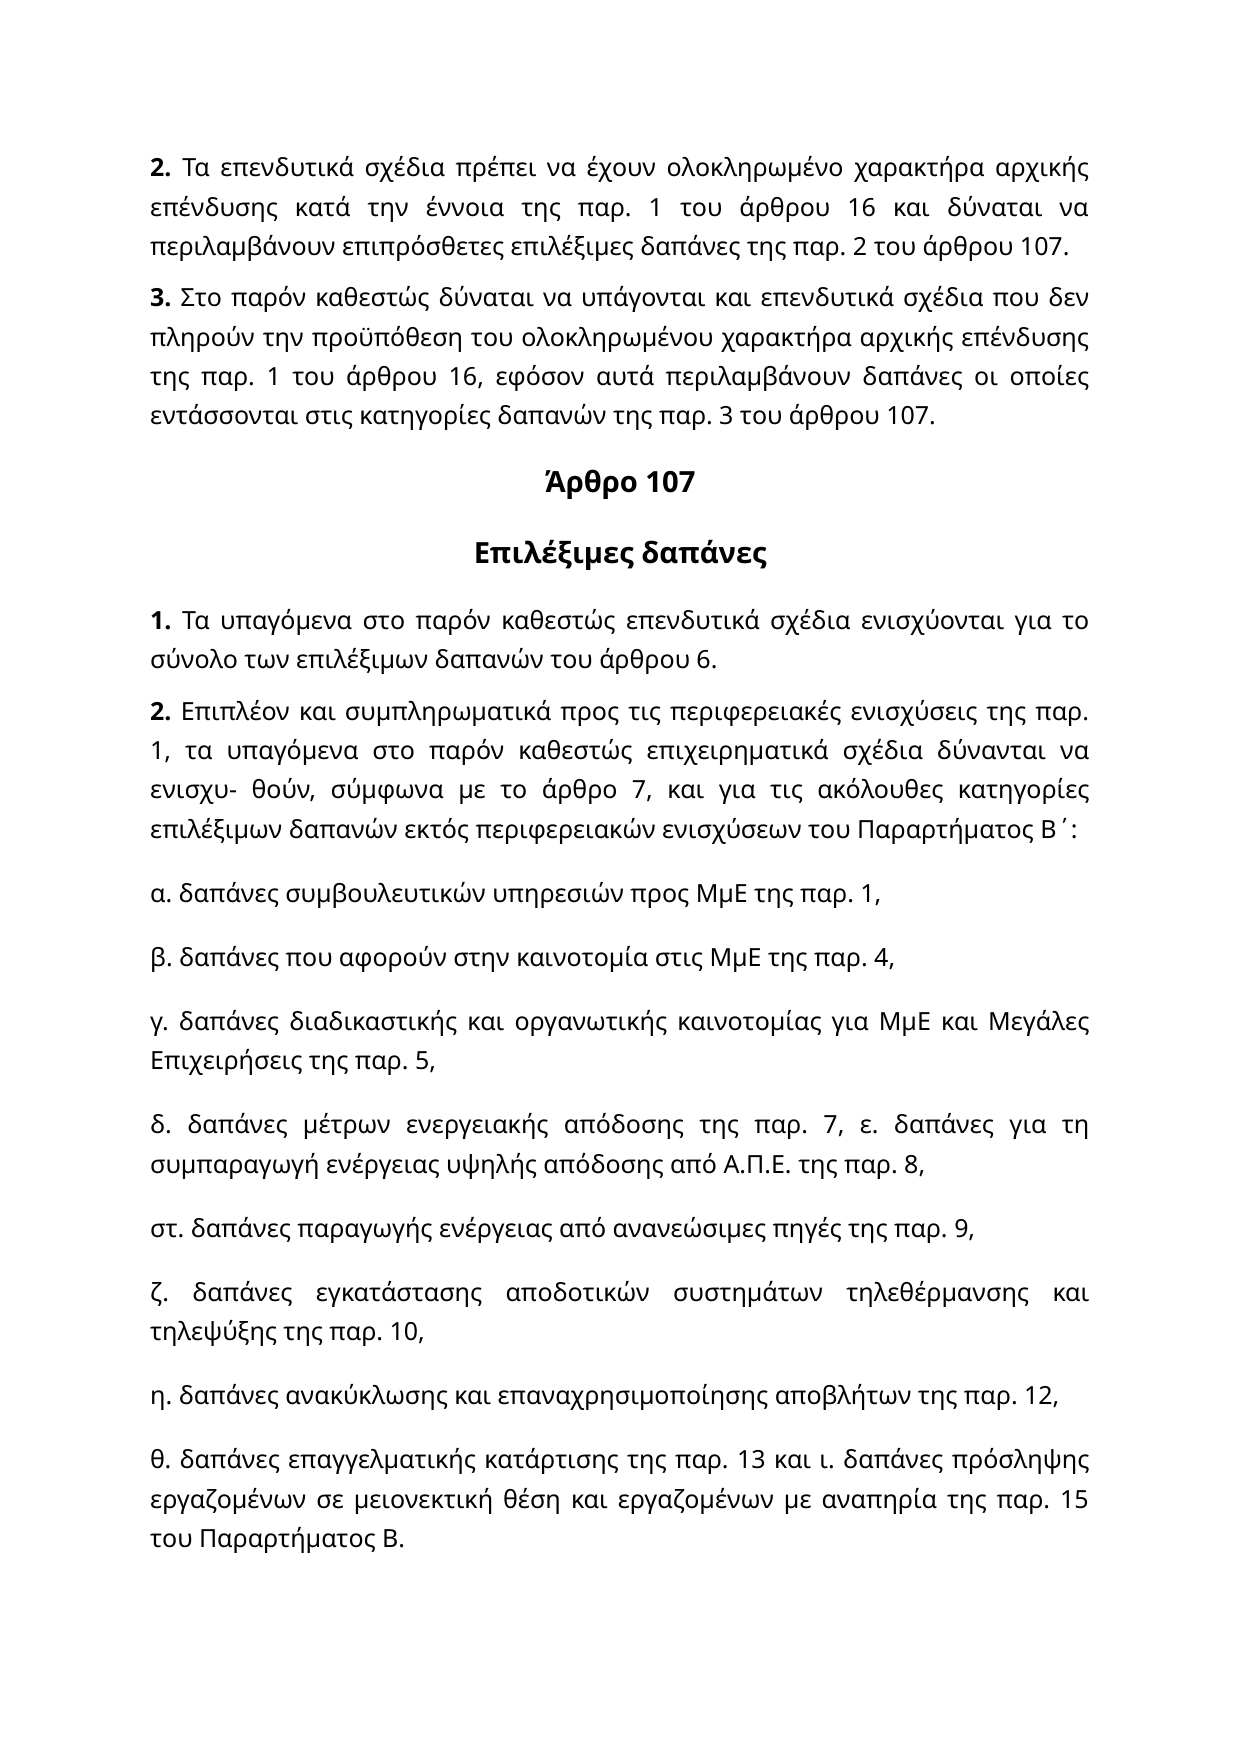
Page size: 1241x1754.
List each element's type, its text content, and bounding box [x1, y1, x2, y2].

text δ. δαπάνες μέτρων ενεργειακής απόδοσης της παρ. 7, ε. δαπάνες για τη συμπαραγωγή ενέργειας υψηλής απόδοσης από Α.Π.Ε. της παρ. 8, [150, 1107, 1090, 1180]
subtitle Άρθρο 107 [150, 462, 1090, 501]
text στ. δαπάνες παραγωγής ενέργειας από ανανεώσιμες πηγές της παρ. 9, [150, 1210, 1090, 1244]
text 2. Τα επενδυτικά σχέδια πρέπει να έχουν ολοκληρωμένο χαρακτήρα αρχικής επένδυσης κατά την έννοια της παρ. 1 του άρθρου 16 και δύναται να περιλαμβάνουν επιπρόσθετες επιλέξιμες δαπάνες της παρ. 2 του άρθρου 107. [150, 150, 1090, 262]
text ζ. δαπάνες εγκατάστασης αποδοτικών συστημάτων τηλεθέρμανσης και τηλεψύξης της παρ. 10, [150, 1274, 1090, 1348]
text 2. Επιπλέον και συμπληρωματικά προς τις περιφερειακές ενισχύσεις της παρ. 1, τα υπαγόμενα στο παρόν καθεστώς επιχειρηματικά σχέδια δύνανται να ενισχυ- θούν, σύμφωνα με το άρθρο 7, και για τις ακόλουθες κατηγορίες επιλέξιμων δαπανών εκτός περιφερειακών ενισχύσεων του Παραρτήματος Β΄: [150, 694, 1090, 845]
text 1. Τα υπαγόμενα στο παρόν καθεστώς επενδυτικά σχέδια ενισχύονται για το σύνολο των επιλέξιμων δαπανών του άρθρου 6. [150, 603, 1090, 676]
text α. δαπάνες συμβουλευτικών υπηρεσιών προς ΜμΕ της παρ. 1, [150, 875, 1090, 909]
subtitle Επιλέξιμες δαπάνες [150, 532, 1090, 572]
text γ. δαπάνες διαδικαστικής και οργανωτικής καινοτομίας για ΜμΕ και Μεγάλες Επιχειρήσεις της παρ. 5, [150, 1004, 1090, 1077]
text θ. δαπάνες επαγγελματικής κατάρτισης της παρ. 13 και ι. δαπάνες πρόσληψης εργαζομένων σε μειονεκτική θέση και εργαζομένων με αναπηρία της παρ. 15 του Παραρτήματος Β. [150, 1442, 1090, 1554]
text 3. Στο παρόν καθεστώς δύναται να υπάγονται και επενδυτικά σχέδια που δεν πληρούν την προϋπόθεση του ολοκληρωμένου χαρακτήρα αρχικής επένδυσης της παρ. 1 του άρθρου 16, εφόσον αυτά περιλαμβάνουν δαπάνες οι οποίες εντάσσονται στις κατηγορίες δαπανών της παρ. 3 του άρθρου 107. [150, 280, 1090, 432]
text η. δαπάνες ανακύκλωσης και επαναχρησιμοποίησης αποβλήτων της παρ. 12, [150, 1378, 1090, 1412]
text β. δαπάνες που αφορούν στην καινοτομία στις ΜμΕ της παρ. 4, [150, 939, 1090, 974]
